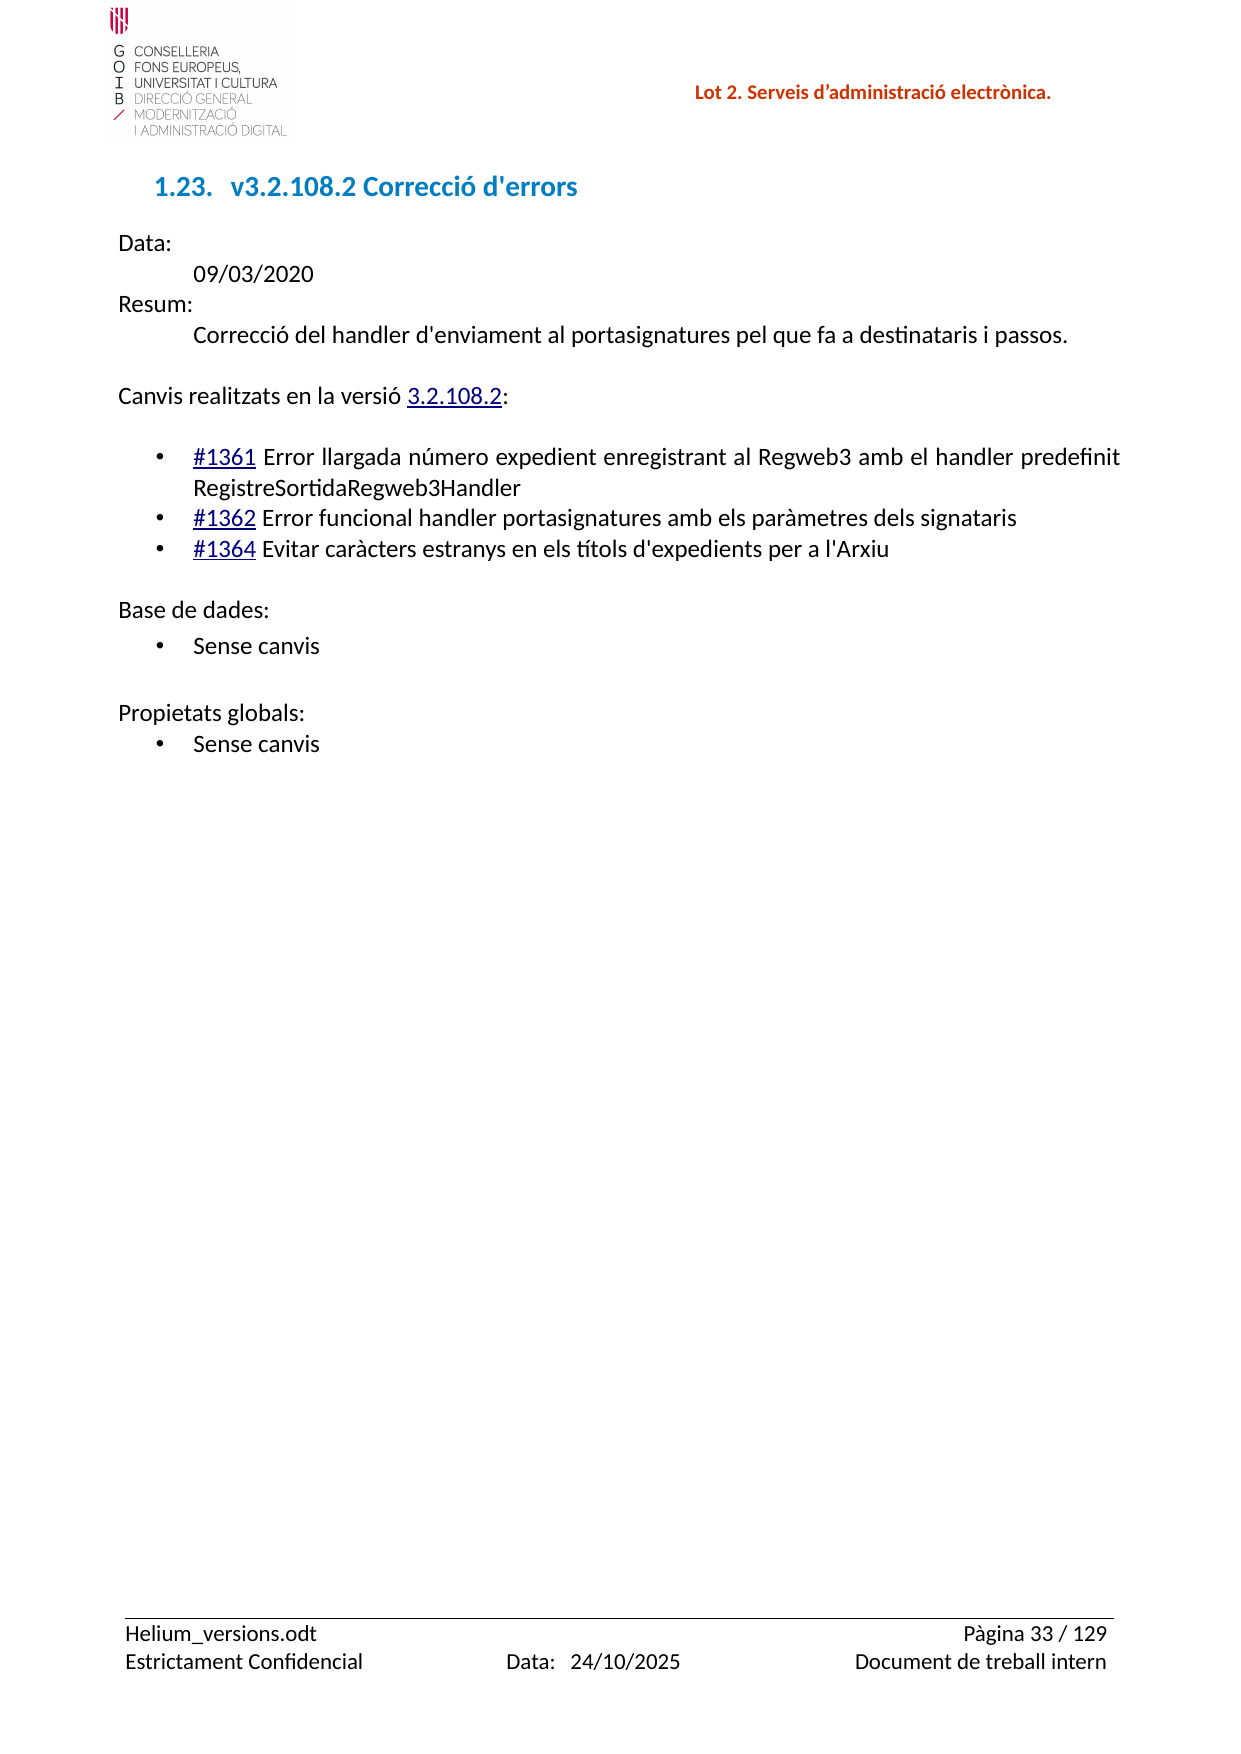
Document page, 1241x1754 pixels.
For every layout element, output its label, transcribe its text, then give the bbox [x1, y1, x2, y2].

subtitle v3.2.108.2 Correcció d'errors [153, 168, 1122, 204]
text Base de dades: [118, 594, 1122, 624]
text Canvis realitzats en la versió 3.2.108.2: [118, 380, 1122, 411]
text Data: [118, 228, 1122, 258]
list #1362 Error funcional handler portasignatures amb els paràmetres dels signataris [156, 502, 1122, 533]
list Sense canvis [156, 728, 1122, 758]
list #1364 Evitar caràcters estranys en els títols d'expedients per a l'Arxiu [156, 533, 1122, 563]
picture [100, 0, 297, 144]
text 09/03/2020 [118, 258, 1122, 289]
text Propietats globals: [118, 697, 1122, 728]
text Resum: [118, 289, 1122, 319]
list Sense canvis [156, 630, 1122, 661]
text Correcció del handler d'enviament al portasignatures pel que fa a destinataris i passos. [118, 319, 1122, 350]
list #1361 Error llargada número expedient enregistrant al Regweb3 amb el handler predefinit RegistreSortidaRegweb3Handler [156, 441, 1122, 502]
